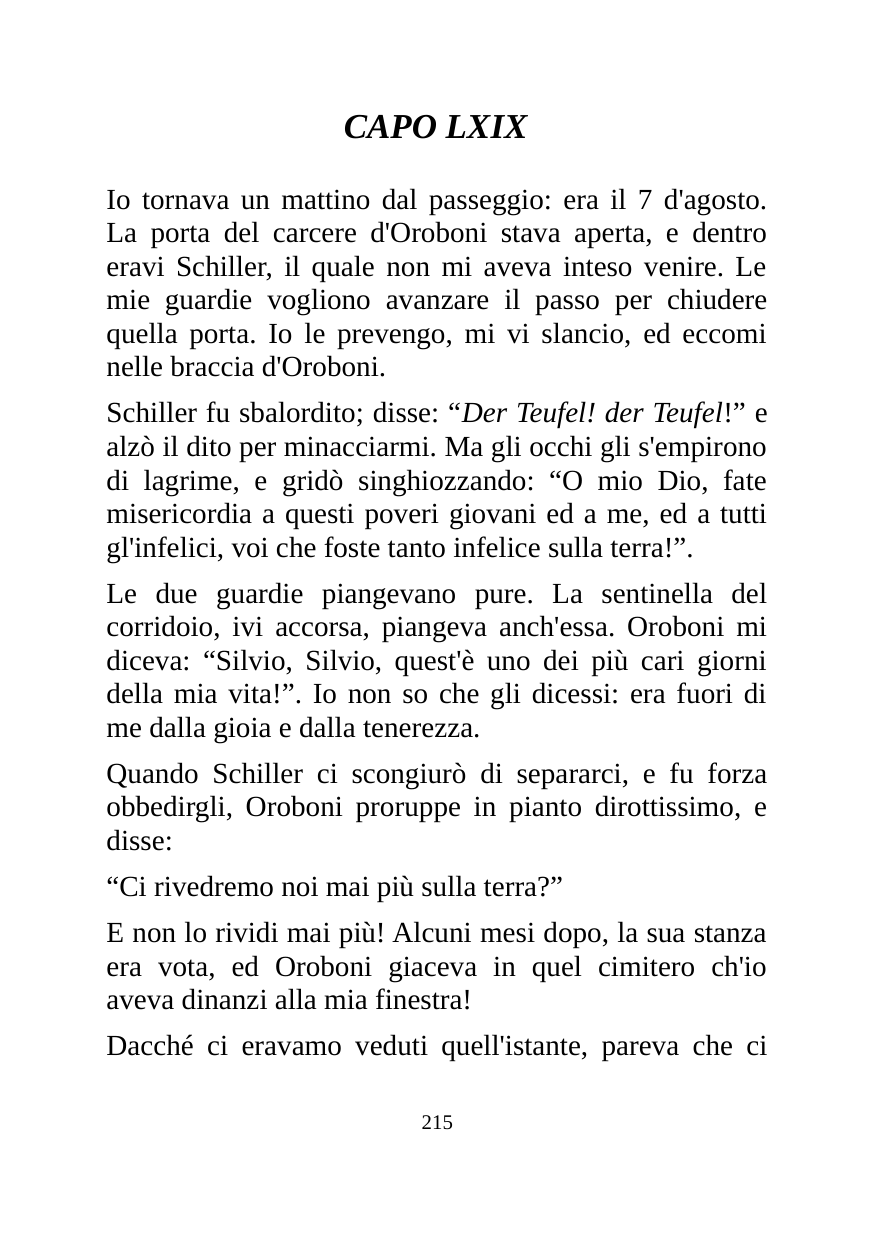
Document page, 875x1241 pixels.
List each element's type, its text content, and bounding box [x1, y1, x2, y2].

text Dacché ci eravamo veduti quell'istante, pareva che ci [106, 1028, 768, 1062]
text Io tornava un mattino dal passeggio: era il 7 d'agosto. La porta del carcere d'Oroboni stava aperta, e dentro eravi Schiller, il quale non mi aveva inteso venire. Le mie guardie vogliono avanzare il passo per chiudere quella porta. Io le prevengo, mi vi slancio, ed eccomi nelle braccia d'Oroboni. [106, 182, 768, 383]
text Quando Schiller ci scongiurò di separarci, e fu forza obbedirgli, Oroboni proruppe in pianto dirottissimo, e disse: [106, 756, 768, 857]
text Le due guardie piangevano pure. La sentinella del corridoio, ivi accorsa, piangeva anch'essa. Oroboni mi diceva: “Silvio, Silvio, quest'è uno dei più cari giorni della mia vita!”. Io non so che gli dicessi: era fuori di me dalla gioia e dalla tenerezza. [106, 576, 768, 743]
text Schiller fu sbalordito; disse: “Der Teufel! der Teufel!” e alzò il dito per minacciarmi. Ma gli occhi gli s'empirono di lagrime, e gridò singhiozzando: “O mio Dio, fate misericordia a questi poveri giovani ed a me, ed a tutti gl'infelici, voi che foste tanto infelice sulla terra!”. [106, 396, 768, 563]
text E non lo rividi mai più! Alcuni mesi dopo, la sua stanza era vota, ed Oroboni giaceva in quel cimitero ch'io aveva dinanzi alla mia finestra! [106, 915, 768, 1016]
text “Ci rivedremo noi mai più sulla terra?” [106, 869, 768, 903]
subtitle CAPO LXIX [106, 106, 768, 146]
